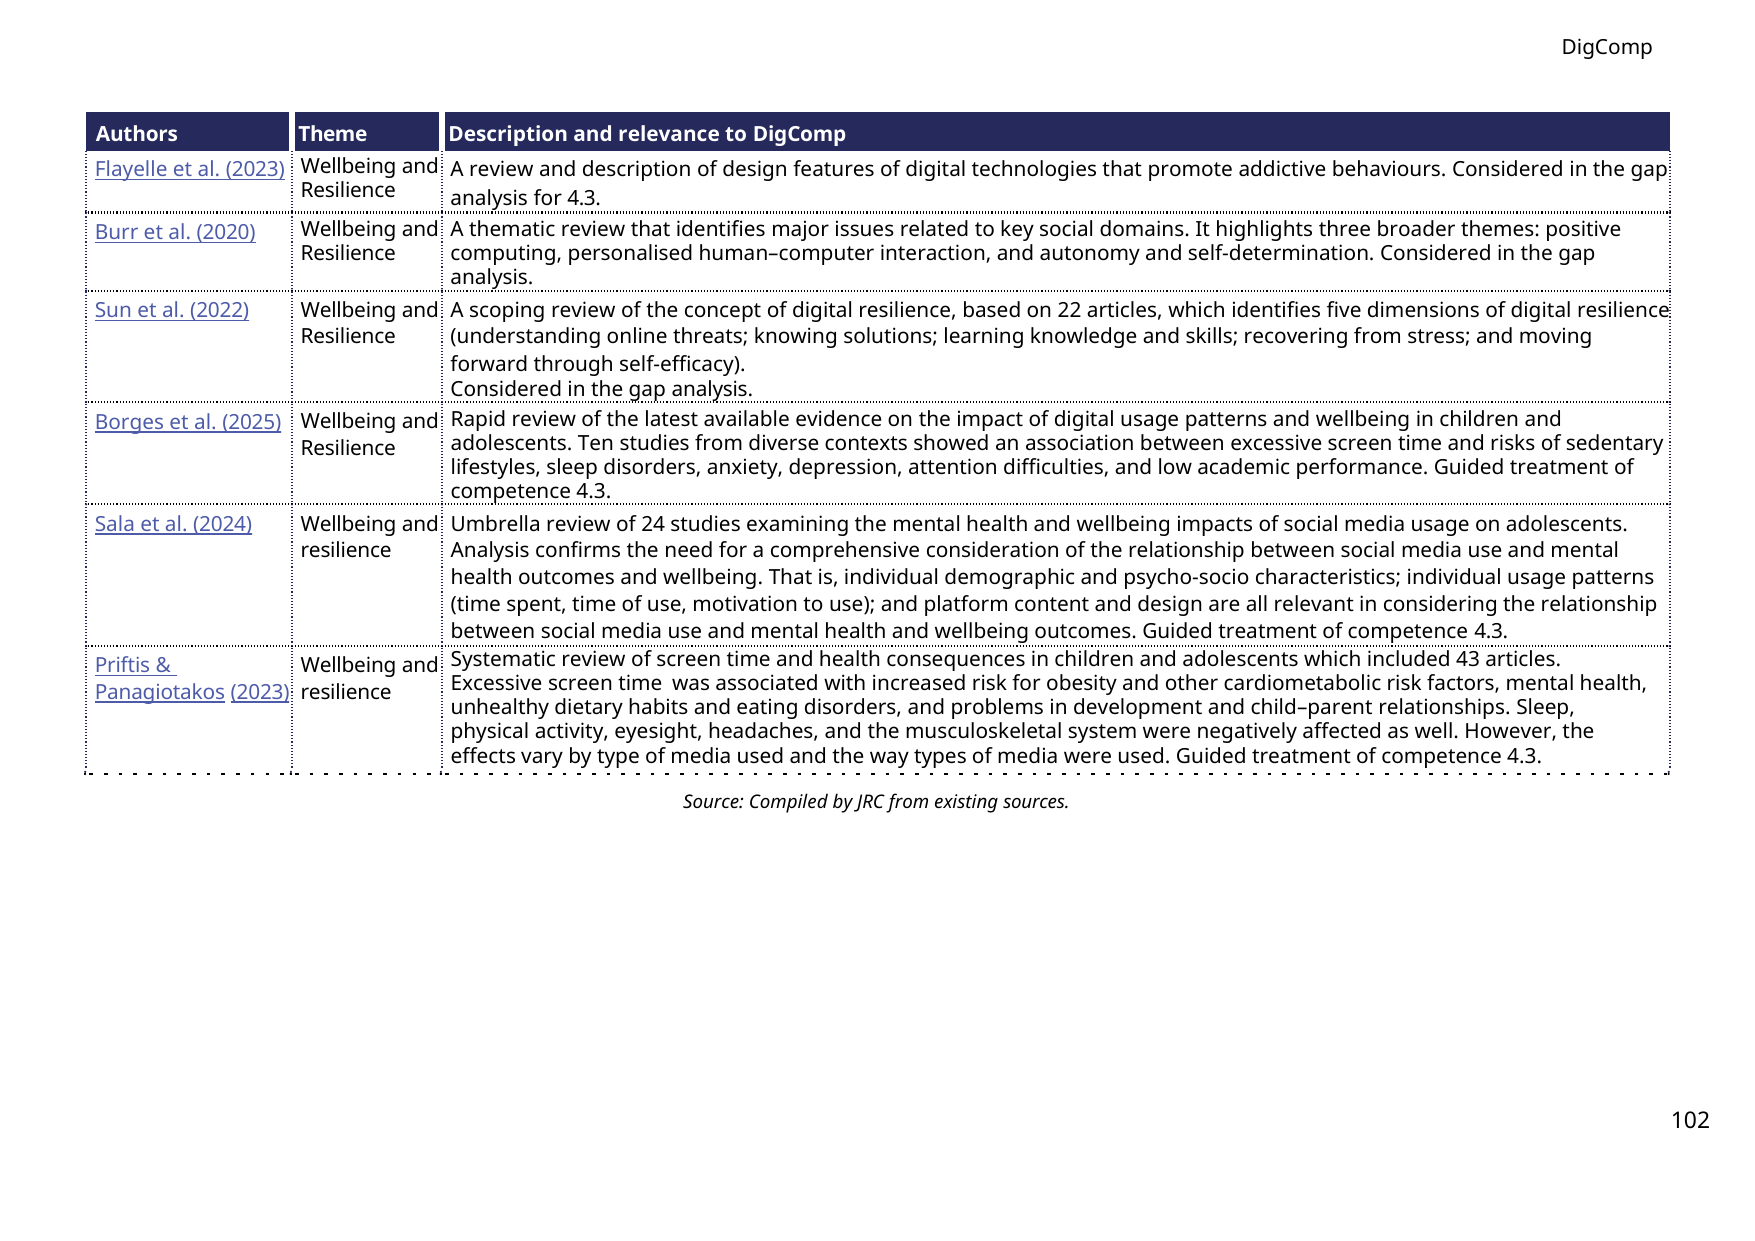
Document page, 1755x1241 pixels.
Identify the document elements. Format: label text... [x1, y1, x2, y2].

table_cell Sala et al. (2024) [86, 503, 292, 645]
table_cell A scoping review of the concept of digital resilience, based on 22 articles, which identifies five dimensions of digital resilience (understanding online threats; knowing solutions; learning knowledge and skills; recovering from stress; and moving forward through self-efficacy). Considered in the gap analysis. [442, 290, 1670, 401]
table_cell Systematic review of screen time and health consequences in children and adolescents which included 43 articles. Excessive screen time was associated with increased risk for obesity and other cardiometabolic risk factors, mental health, unhealthy dietary habits and eating disorders, and problems in development and child–parent relationships. Sleep, physical activity, eyesight, headaches, and the musculoskeletal system were negatively affected as well. However, the effects vary by type of media used and the way types of media were used. Guided treatment of competence 4.3. [442, 645, 1670, 768]
table_cell Wellbeing and Resilience [292, 151, 442, 211]
table_cell Wellbeing and resilience [292, 645, 442, 768]
table_cell Wellbeing and Resilience [292, 401, 442, 503]
table_cell Rapid review of the latest available evidence on the impact of digital usage patterns and wellbeing in children and adolescents. Ten studies from diverse contexts showed an association between excessive screen time and risks of sedentary lifestyles, sleep disorders, anxiety, depression, attention difficulties, and low academic performance. Guided treatment of competence 4.3. [442, 401, 1670, 503]
table_header Theme [295, 112, 439, 151]
table_cell Flayelle et al. (2023) [86, 151, 292, 211]
table_cell Borges et al. (2025) [86, 401, 292, 503]
table_cell Wellbeing and Resilience [292, 290, 442, 401]
table_cell Wellbeing and Resilience [292, 211, 442, 289]
text Source: Compiled by JRC from existing sources. [274, 789, 1480, 814]
table_cell Umbrella review of 24 studies examining the mental health and wellbeing impacts of social media usage on adolescents. Analysis confirms the need for a comprehensive consideration of the relationship between social media use and mental health outcomes and wellbeing. That is, individual demographic and psycho-socio characteristics; individual usage patterns (time spent, time of use, motivation to use); and platform content and design are all relevant in considering the relationship between social media use and mental health and wellbeing outcomes. Guided treatment of competence 4.3. [442, 503, 1670, 645]
table_header Authors [86, 112, 289, 151]
table_cell A thematic review that identifies major issues related to key social domains. It highlights three broader themes: positive computing, personalised human–computer interaction, and autonomy and self-determination. Considered in the gap analysis. [442, 211, 1670, 289]
table_cell Wellbeing and resilience [292, 503, 442, 645]
table_cell Priftis & Panagiotakos (2023) [86, 645, 292, 768]
table_cell Burr et al. (2020) [86, 211, 292, 289]
table_cell A review and description of design features of digital technologies that promote addictive behaviours. Considered in the gap analysis for 4.3. [442, 151, 1670, 211]
table_header Description and relevance to DigComp [445, 112, 1670, 151]
table_cell Sun et al. (2022) [86, 290, 292, 401]
